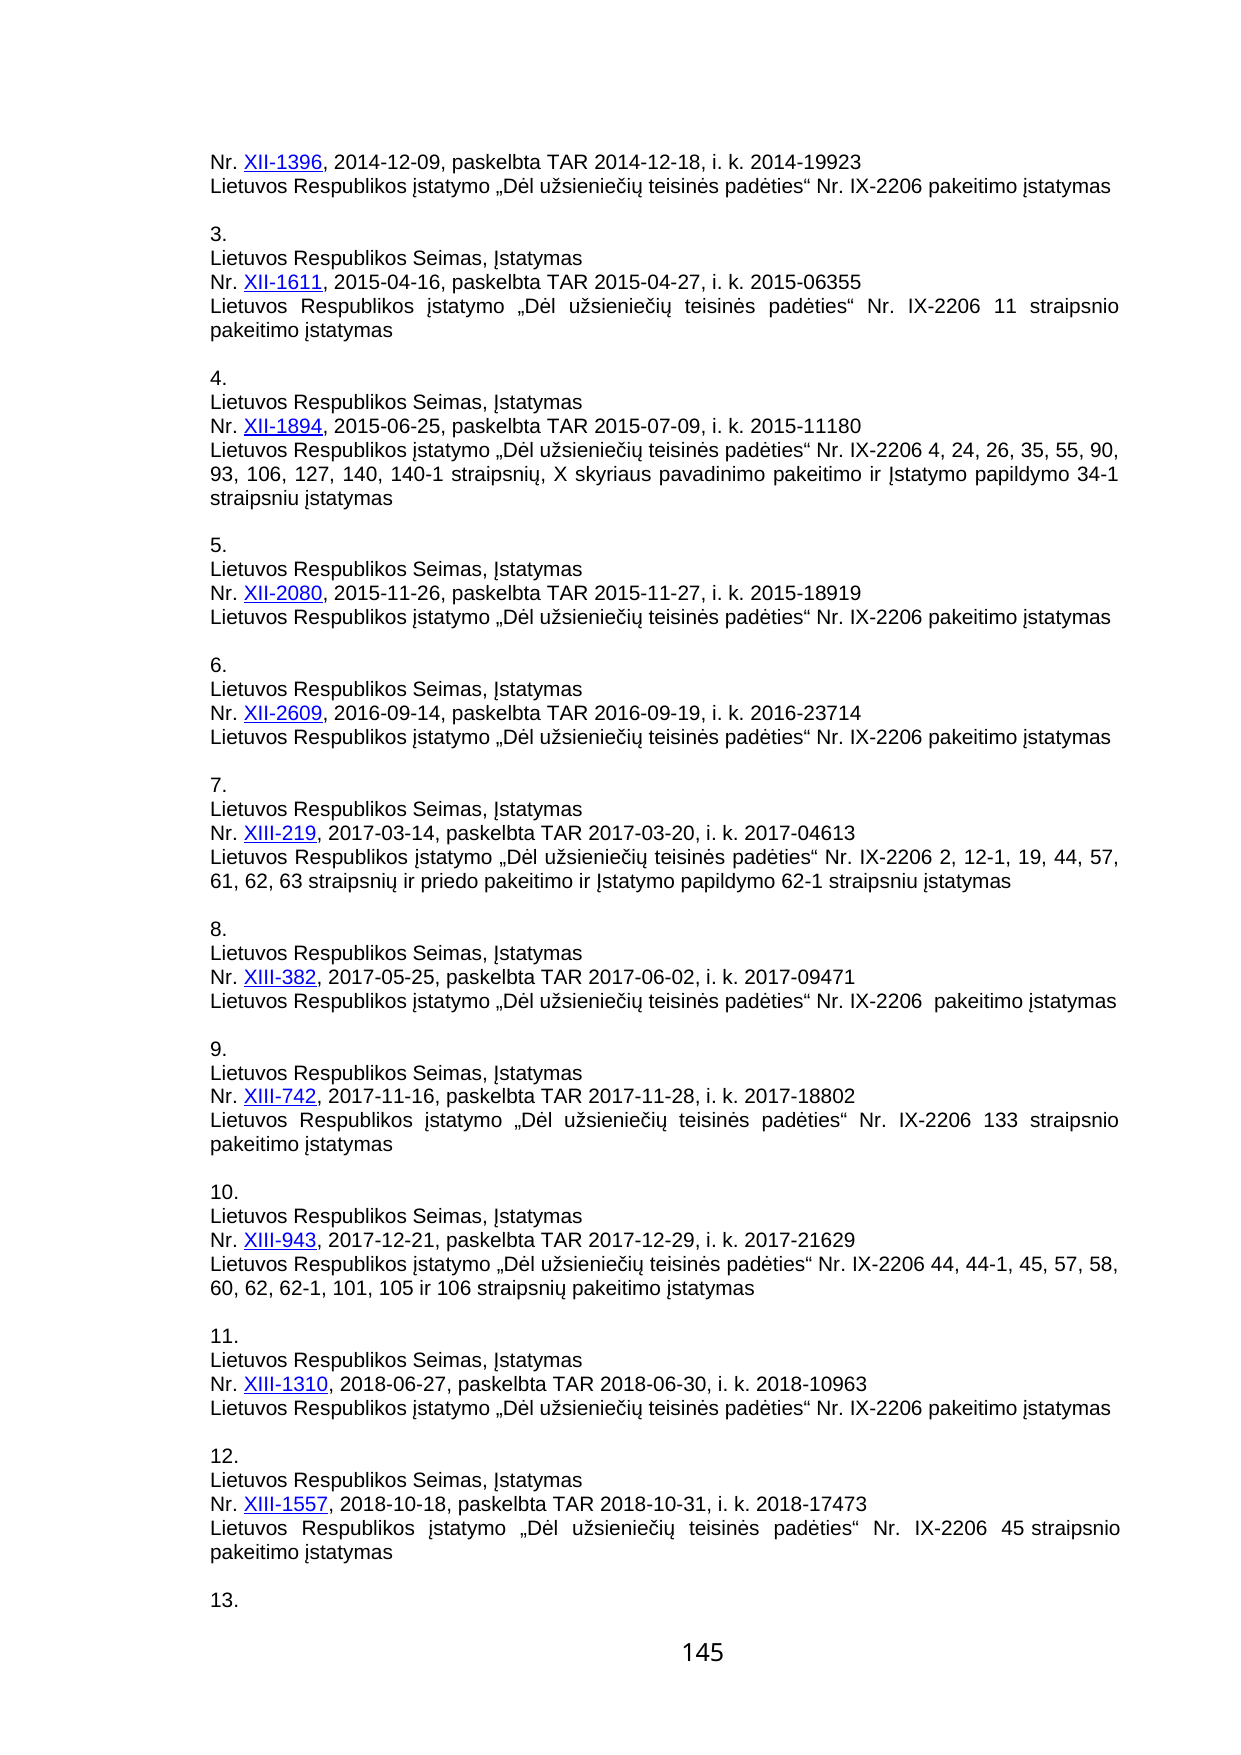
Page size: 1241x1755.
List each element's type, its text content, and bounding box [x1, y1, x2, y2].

text Nr. XII-1894, 2015-06-25, paskelbta TAR 2015-07-09, i. k. 2015-11180 [210, 413, 1120, 437]
text 4. [210, 366, 1120, 389]
text 9. [210, 1036, 1120, 1060]
text Lietuvos Respublikos įstatymo „Dėl užsieniečių teisinės padėties“ Nr. IX-2206 133 straipsnio pakeitimo įstatymas [210, 1108, 1120, 1156]
text 7. [210, 773, 1120, 797]
text Lietuvos Respublikos įstatymo „Dėl užsieniečių teisinės padėties“ Nr. IX-2206 pakeitimo įstatymas [210, 988, 1120, 1012]
text Lietuvos Respublikos įstatymo „Dėl užsieniečių teisinės padėties“ Nr. IX-2206 2, 12-1, 19, 44, 57, 61, 62, 63 straipsnių ir priedo pakeitimo ir Įstatymo papildymo 62-1 straipsniu įstatymas [210, 845, 1120, 893]
text Nr. XIII-219, 2017-03-14, paskelbta TAR 2017-03-20, i. k. 2017-04613 [210, 821, 1120, 845]
text Lietuvos Respublikos Seimas, Įstatymas [210, 1060, 1120, 1084]
text Nr. XIII-742, 2017-11-16, paskelbta TAR 2017-11-28, i. k. 2017-18802 [210, 1084, 1120, 1108]
text 5. [210, 533, 1120, 557]
text Lietuvos Respublikos įstatymo „Dėl užsieniečių teisinės padėties“ Nr. IX-2206 11 straipsnio pakeitimo įstatymas [210, 294, 1120, 342]
text 8. [210, 917, 1120, 941]
text 3. [210, 222, 1120, 246]
text Nr. XII-2080, 2015-11-26, paskelbta TAR 2015-11-27, i. k. 2015-18919 [210, 581, 1120, 605]
text 13. [210, 1587, 1120, 1611]
text Lietuvos Respublikos įstatymo „Dėl užsieniečių teisinės padėties“ Nr. IX-2206 pakeitimo įstatymas [210, 1396, 1120, 1420]
text Nr. XII-1396, 2014-12-09, paskelbta TAR 2014-12-18, i. k. 2014-19923 [210, 150, 1120, 174]
text Nr. XIII-382, 2017-05-25, paskelbta TAR 2017-06-02, i. k. 2017-09471 [210, 964, 1120, 988]
text Lietuvos Respublikos Seimas, Įstatymas [210, 797, 1120, 821]
text Nr. XIII-943, 2017-12-21, paskelbta TAR 2017-12-29, i. k. 2017-21629 [210, 1228, 1120, 1252]
text Nr. XIII-1557, 2018-10-18, paskelbta TAR 2018-10-31, i. k. 2018-17473 [210, 1492, 1120, 1516]
text 10. [210, 1180, 1120, 1204]
text 11. [210, 1324, 1120, 1348]
text Lietuvos Respublikos Seimas, Įstatymas [210, 1204, 1120, 1228]
text Lietuvos Respublikos Seimas, Įstatymas [210, 941, 1120, 964]
text Lietuvos Respublikos įstatymo „Dėl užsieniečių teisinės padėties“ Nr. IX-2206 pakeitimo įstatymas [210, 725, 1120, 749]
text Lietuvos Respublikos Seimas, Įstatymas [210, 389, 1120, 413]
text Lietuvos Respublikos Seimas, Įstatymas [210, 557, 1120, 581]
text Lietuvos Respublikos įstatymo „Dėl užsieniečių teisinės padėties“ Nr. IX-2206 4, 24, 26, 35, 55, 90, 93, 106, 127, 140, 140-1 straipsnių, X skyriaus pavadinimo pakeitimo ir Įstatymo papildymo 34-1 straipsniu įstatymas [210, 437, 1120, 509]
text Lietuvos Respublikos įstatymo „Dėl užsieniečių teisinės padėties“ Nr. IX-2206 45 straipsnio pakeitimo įstatymas [210, 1516, 1120, 1563]
text Lietuvos Respublikos Seimas, Įstatymas [210, 1348, 1120, 1372]
text Lietuvos Respublikos įstatymo „Dėl užsieniečių teisinės padėties“ Nr. IX-2206 44, 44-1, 45, 57, 58, 60, 62, 62-1, 101, 105 ir 106 straipsnių pakeitimo įstatymas [210, 1252, 1120, 1300]
text Lietuvos Respublikos įstatymo „Dėl užsieniečių teisinės padėties“ Nr. IX-2206 pakeitimo įstatymas [210, 605, 1120, 629]
text Lietuvos Respublikos Seimas, Įstatymas [210, 246, 1120, 270]
text Lietuvos Respublikos Seimas, Įstatymas [210, 1468, 1120, 1492]
text 6. [210, 653, 1120, 677]
text Lietuvos Respublikos Seimas, Įstatymas [210, 677, 1120, 701]
text Nr. XIII-1310, 2018-06-27, paskelbta TAR 2018-06-30, i. k. 2018-10963 [210, 1372, 1120, 1396]
text Nr. XII-2609, 2016-09-14, paskelbta TAR 2016-09-19, i. k. 2016-23714 [210, 701, 1120, 725]
text Nr. XII-1611, 2015-04-16, paskelbta TAR 2015-04-27, i. k. 2015-06355 [210, 270, 1120, 294]
text Lietuvos Respublikos įstatymo „Dėl užsieniečių teisinės padėties“ Nr. IX-2206 pakeitimo įstatymas [210, 174, 1120, 198]
text 12. [210, 1444, 1120, 1468]
